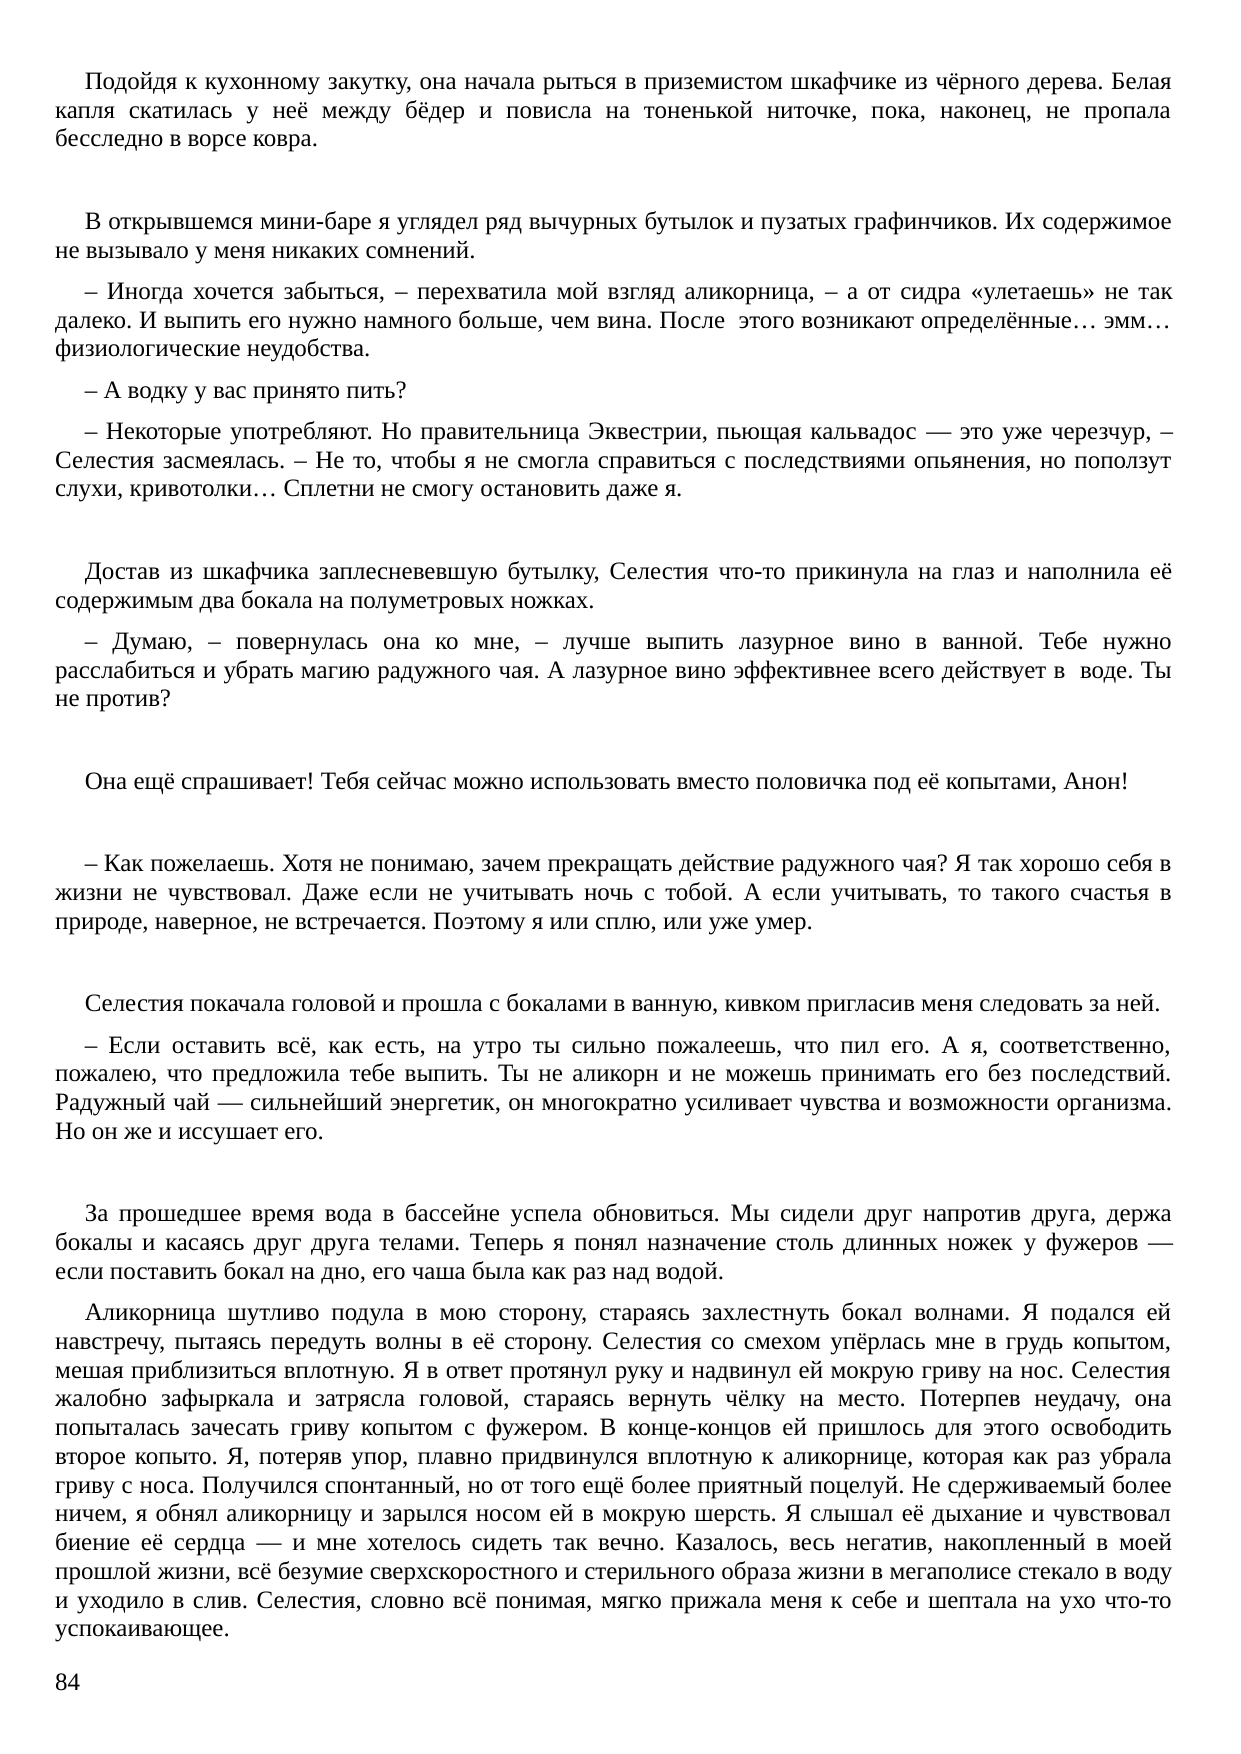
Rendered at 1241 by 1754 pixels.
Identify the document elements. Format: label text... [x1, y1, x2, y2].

text Аликорница шутливо подула в мою сторону, стараясь захлестнуть бокал волнами. Я подался ей навстречу, пытаясь передуть волны в её сторону. Селестия со смехом упёрлась мне в грудь копытом, мешая приблизиться вплотную. Я в ответ протянул руку и надвинул ей мокрую гриву на нос. Селестия жалобно зафыркала и затрясла головой, стараясь вернуть чёлку на место. Потерпев неудачу, она попыталась зачесать гриву копытом с фужером. В конце-концов ей пришлось для этого освободить второе копыто. Я, потеряв упор, плавно придвинулся вплотную к аликорнице, которая как раз убрала гриву с носа. Получился спонтанный, но от того ещё более приятный поцелуй. Не сдерживаемый более ничем, я обнял аликорницу и зарылся носом ей в мокрую шерсть. Я слышал её дыхание и чувствовал биение её сердца — и мне хотелось сидеть так вечно. Казалось, весь негатив, накопленный в моей прошлой жизни, всё безумие сверхскоростного и стерильного образа жизни в мегаполисе стекало в воду и уходило в слив. Селестия, словно всё понимая, мягко прижала меня к себе и шептала на ухо что-то успокаивающее. [55, 1297, 1173, 1642]
text В открывшемся мини-баре я углядел ряд вычурных бутылок и пузатых графинчиков. Их содержимое не вызывало у меня никаких сомнений. [55, 206, 1173, 263]
text – Иногда хочется забыться, – перехватила мой взгляд аликорница, – а от сидра «улетаешь» не так далеко. И выпить его нужно намного больше, чем вина. После этого возникают определённые… эмм… физиологические неудобства. [55, 276, 1173, 362]
text – Некоторые употребляют. Но правительница Эквестрии, пьющая кальвадос — это уже черезчур, – Селестия засмеялась. – Не то, чтобы я не смогла справиться с последствиями опьянения, но поползут слухи, кривотолки… Сплетни не смогу остановить даже я. [55, 416, 1173, 502]
text – Как пожелаешь. Хотя не понимаю, зачем прекращать действие радужного чая? Я так хорошо себя в жизни не чувствовал. Даже если не учитывать ночь с тобой. А если учитывать, то такого счастья в природе, наверное, не встречается. Поэтому я или сплю, или уже умер. [55, 848, 1173, 935]
text Достав из шкафчика заплесневевшую бутылку, Селестия что-то прикинула на глаз и наполнила её содержимым два бокала на полуметровых ножках. [55, 556, 1173, 613]
text Она ещё спрашивает! Тебя сейчас можно использовать вместо половичка под её копытами, Анон! [55, 766, 1173, 795]
text Подойдя к кухонному закутку, она начала рыться в приземистом шкафчике из чёрного дерева. Белая капля скатилась у неё между бёдер и повисла на тоненькой ниточке, пока, наконец, не пропала бесследно в ворсе ковра. [55, 66, 1173, 152]
text – Если оставить всё, как есть, на утро ты сильно пожалеешь, что пил его. А я, соответственно, пожалею, что предложила тебе выпить. Ты не аликорн и не можешь принимать его без последствий. Радужный чай — сильнейший энергетик, он многократно усиливает чувства и возможности организма. Но он же и иссушает его. [55, 1030, 1173, 1145]
text За прошедшее время вода в бассейне успела обновиться. Мы сидели друг напротив друга, держа бокалы и касаясь друг друга телами. Теперь я понял назначение столь длинных ножек у фужеров — если поставить бокал на дно, его чаша была как раз над водой. [55, 1198, 1173, 1285]
text – А водку у вас принято пить? [55, 375, 1173, 403]
text – Думаю, – повернулась она ко мне, – лучше выпить лазурное вино в ванной. Тебе нужно расслабиться и убрать магию радужного чая. А лазурное вино эффективнее всего действует в воде. Ты не против? [55, 626, 1173, 712]
text Селестия покачала головой и прошла с бокалами в ванную, кивком пригласив меня следовать за ней. [55, 988, 1173, 1017]
